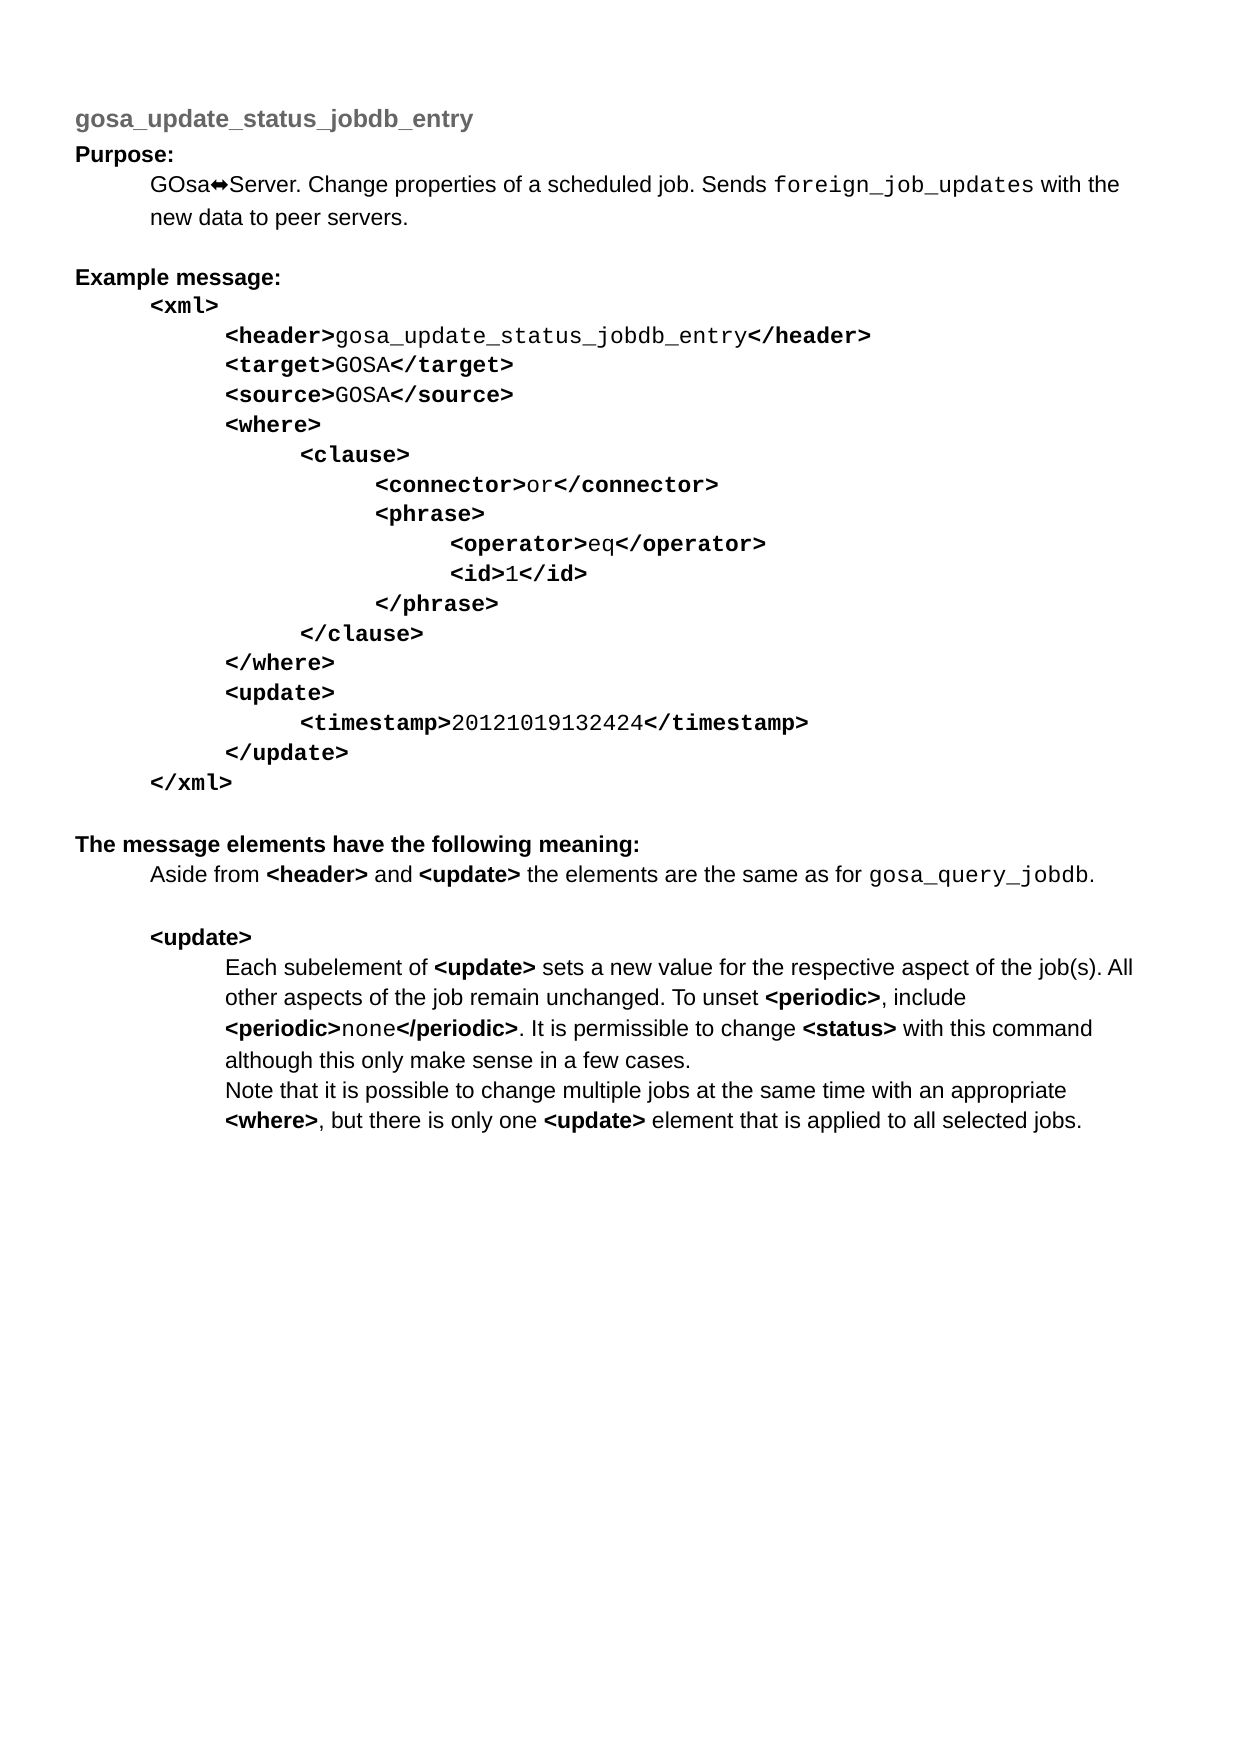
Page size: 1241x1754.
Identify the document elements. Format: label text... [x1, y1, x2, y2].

text </clause> [300, 622, 1165, 648]
text <update> [225, 682, 1165, 707]
text </xml> [150, 771, 1165, 797]
text </phrase> [375, 592, 1165, 618]
text <where> [225, 413, 1165, 439]
text </where> [225, 652, 1165, 678]
text <id>1</id> [450, 562, 1165, 588]
subtitle gosa_update_status_jobdb_entry [75, 104, 1165, 133]
text GOsa⬌Server. Change properties of a scheduled job. Sends foreign_job_updates with the new data to peer servers. [150, 171, 1165, 230]
text <phrase> [375, 503, 1165, 529]
text <operator>eq</operator> [450, 533, 1165, 558]
text The message elements have the following meaning: [75, 831, 1165, 857]
text <timestamp>20121019132424</timestamp> [300, 711, 1165, 737]
text Example message: [75, 264, 1165, 290]
text Purpose: [75, 141, 1165, 168]
text <clause> [300, 443, 1165, 469]
text <update> [150, 924, 1165, 950]
text </update> [225, 741, 1165, 767]
text <xml> [150, 294, 1165, 320]
text Each subelement of <update> sets a new value for the respective aspect of the job(s). All other aspects of the job remain unchanged. To unset <periodic>, include <periodic>none</periodic>. It is permissible to change <status> with this command although this only make sense in a few cases. [225, 954, 1165, 1073]
text Note that it is possible to change multiple jobs at the same time with an appropriate <where>, but there is only one <update> element that is applied to all selected jobs. [225, 1077, 1165, 1133]
text <header>gosa_update_status_jobdb_entry</header> [225, 324, 1165, 350]
text <connector>or</connector> [375, 473, 1165, 499]
text <target>GOSA</target> [225, 354, 1165, 380]
text Aside from <header> and <update> the elements are the same as for gosa_query_jobdb. [150, 861, 1165, 889]
text <source>GOSA</source> [225, 384, 1165, 409]
